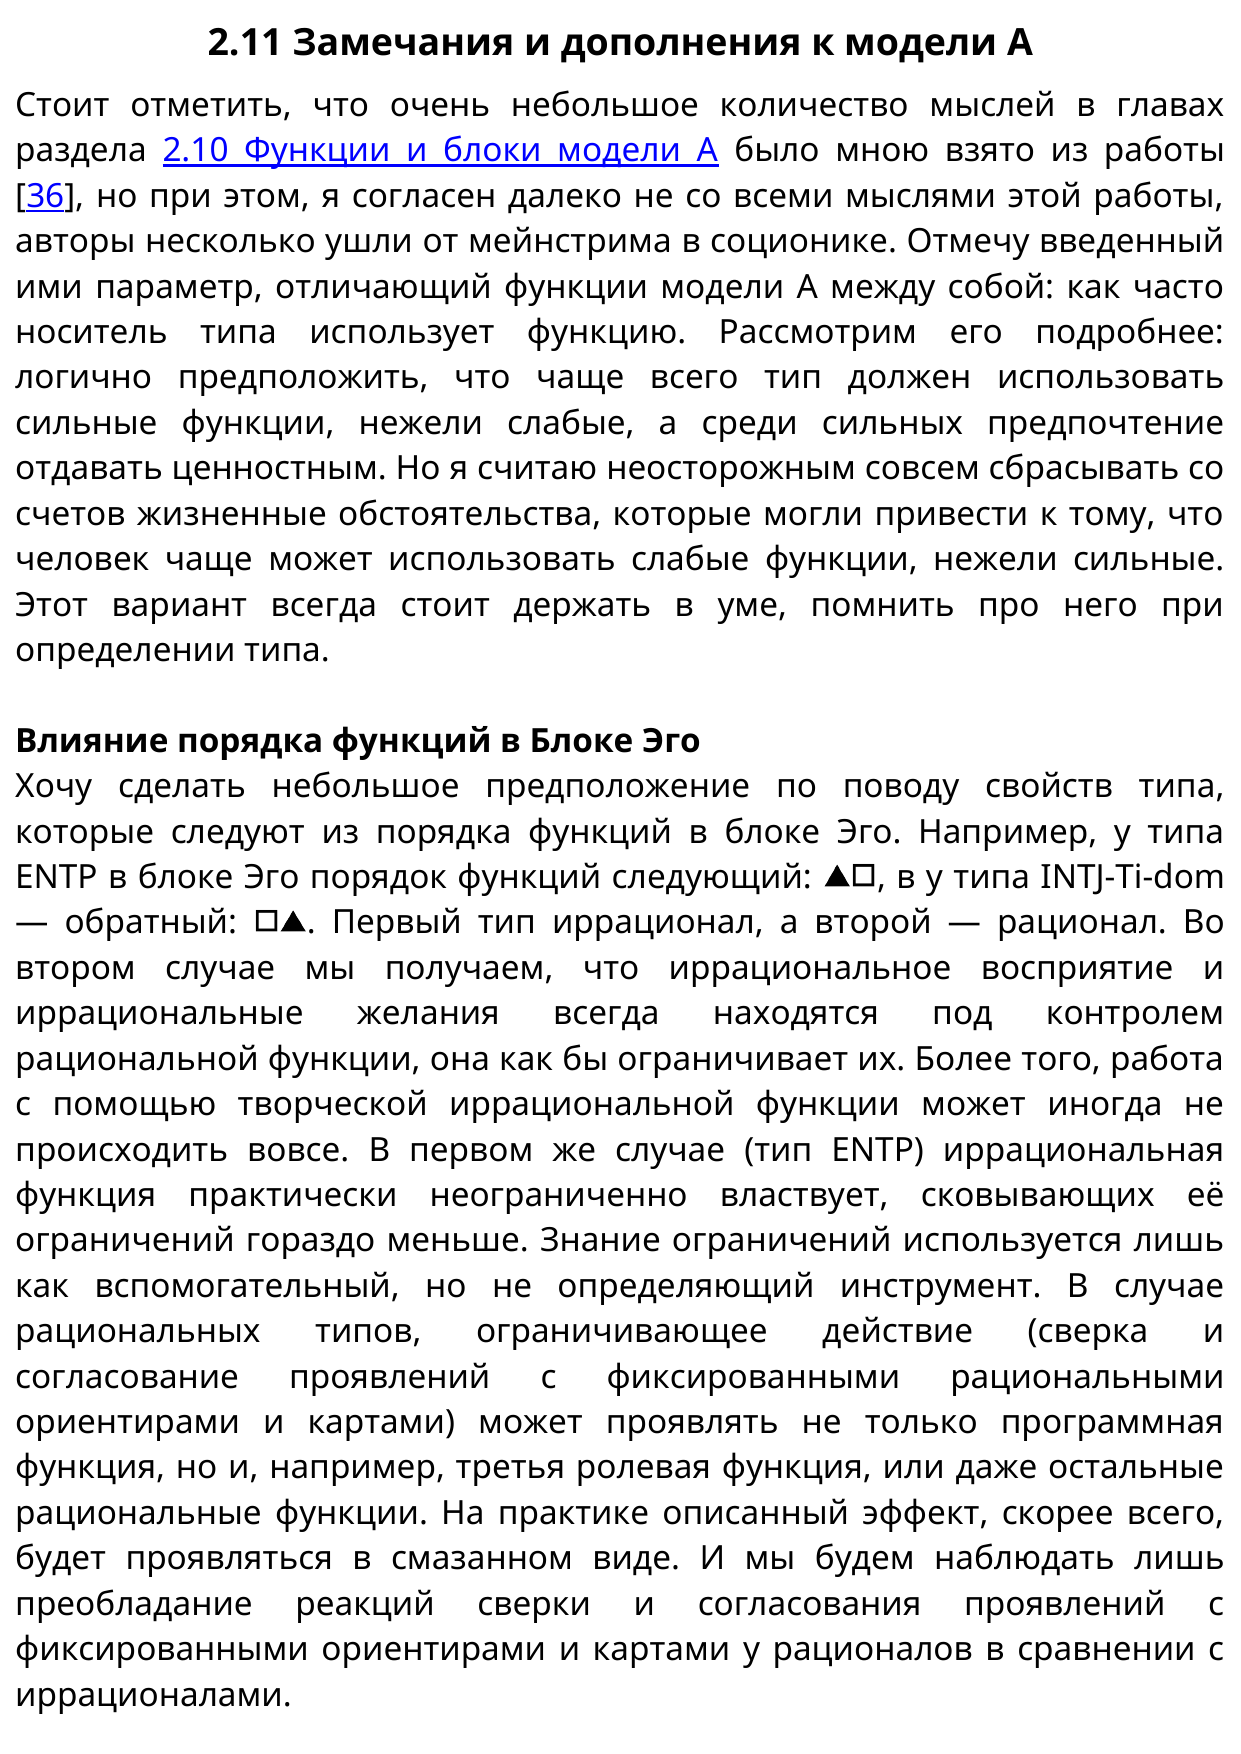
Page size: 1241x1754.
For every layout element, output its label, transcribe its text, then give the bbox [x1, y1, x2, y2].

text Стоит отметить, что очень небольшое количество мыслей в главах раздела 2.10 Функции и блоки модели А было мною взято из работы [36], но при этом, я согласен далеко не со всеми мыслями этой работы, авторы несколько ушли от мейнстрима в соционике. Отмечу введенный ими параметр, отличающий функции модели А между собой: как часто носитель типа использует функцию. Рассмотрим его подробнее: логично предположить, что чаще всего тип должен использовать сильные функции, нежели слабые, а среди сильных предпочтение отдавать ценностным. Но я считаю неосторожным совсем сбрасывать со счетов жизненные обстоятельства, которые могли привести к тому, что человек чаще может использовать слабые функции, нежели сильные. Этот вариант всегда стоит держать в уме, помнить про него при определении типа. [15, 81, 1226, 671]
picture [823, 861, 877, 889]
subtitle 2.11 Замечания и дополнения к модели А [15, 15, 1226, 66]
text Хочу сделать небольшое предположение по поводу свойств типа, которые следуют из порядка функций в блоке Эго. Например, у типа ENTP в блоке Эго порядок функций следующий: , в у типа INTJ-Ti-dom — обратный: . Первый тип иррационал, а второй — рационал. Во втором случае мы получаем, что иррациональное восприятие и иррациональные желания всегда находятся под контролем рациональной функции, она как бы ограничивает их. Более того, работа с помощью творческой иррациональной функции может иногда не происходить вовсе. В первом же случае (тип ENTP) иррациональная функция практически неограниченно властвует, сковывающих её ограничений гораздо меньше. Знание ограничений используется лишь как вспомогательный, но не определяющий инструмент. В случае рациональных типов, ограничивающее действие (сверка и согласование проявлений с фиксированными рациональными ориентирами и картами) может проявлять не только программная функция, но и, например, третья ролевая функция, или даже остальные рациональные функции. На практике описанный эффект, скорее всего, будет проявляться в смазанном виде. И мы будем наблюдать лишь преобладание реакций сверки и согласования проявлений с фиксированными ориентирами и картами у рационалов в сравнении с иррационалами. [15, 762, 1226, 1716]
picture [253, 907, 307, 934]
text Влияние порядка функций в Блоке Эго [15, 717, 1226, 762]
